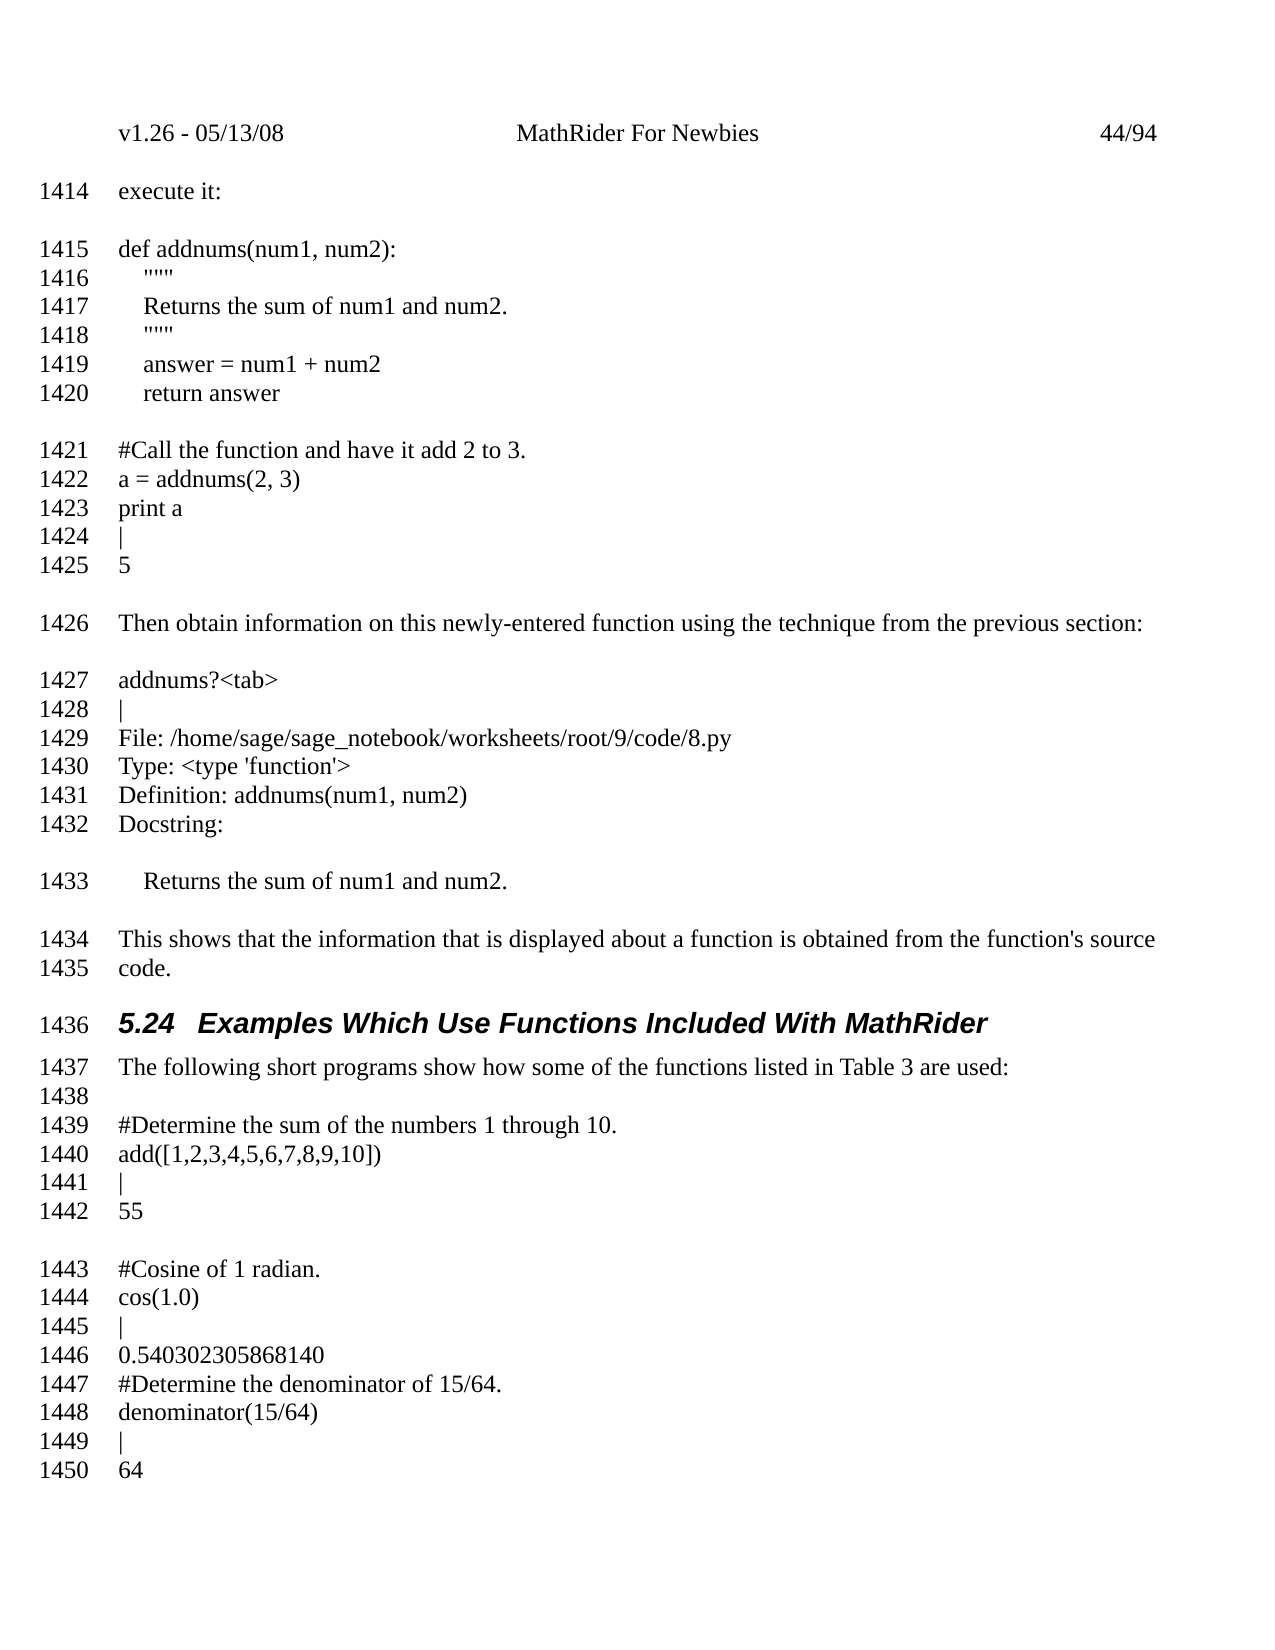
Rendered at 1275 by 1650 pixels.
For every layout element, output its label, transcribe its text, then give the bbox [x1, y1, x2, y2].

text #Determine the denominator of 15/64. [118, 1369, 1157, 1397]
text denominator(15/64) [118, 1397, 1157, 1426]
text | [118, 1311, 1157, 1340]
text """ [118, 263, 1157, 291]
text The following short programs show how some of the functions listed in Table 3 are used: [118, 1052, 1157, 1081]
text | [118, 521, 1157, 550]
text Returns the sum of num1 and num2. [118, 291, 1157, 320]
subtitle Examples Which Use Functions Included With MathRider [118, 1006, 1157, 1040]
text #Cosine of 1 radian. [118, 1254, 1157, 1282]
text #Determine the sum of the numbers 1 through 10. [118, 1110, 1157, 1139]
text | [118, 1426, 1157, 1455]
text def addnums(num1, num2): [118, 234, 1157, 263]
text 64 [118, 1455, 1157, 1484]
text This shows that the information that is displayed about a function is obtained from the function's source code. [118, 924, 1157, 981]
text answer = num1 + num2 [118, 349, 1157, 378]
text #Call the function and have it add 2 to 3. [118, 435, 1157, 464]
text Returns the sum of num1 and num2. [118, 866, 1157, 895]
text a = addnums(2, 3) [118, 464, 1157, 493]
text Docstring: [118, 809, 1157, 838]
text print a [118, 493, 1157, 521]
text return answer [118, 378, 1157, 406]
text 0.540302305868140 [118, 1340, 1157, 1369]
text File: /home/sage/sage_notebook/worksheets/root/9/code/8.py [118, 723, 1157, 751]
text Definition: addnums(num1, num2) [118, 780, 1157, 809]
text Type: <type 'function'> [118, 751, 1157, 780]
text """ [118, 320, 1157, 349]
text execute it: [118, 176, 1157, 205]
text addnums?<tab> [118, 665, 1157, 694]
text 55 [118, 1196, 1157, 1225]
text Then obtain information on this newly-entered function using the technique from the previous section: [118, 608, 1157, 636]
text 5 [118, 550, 1157, 579]
text | [118, 1167, 1157, 1196]
text add([1,2,3,4,5,6,7,8,9,10]) [118, 1139, 1157, 1167]
text | [118, 694, 1157, 723]
text cos(1.0) [118, 1282, 1157, 1311]
